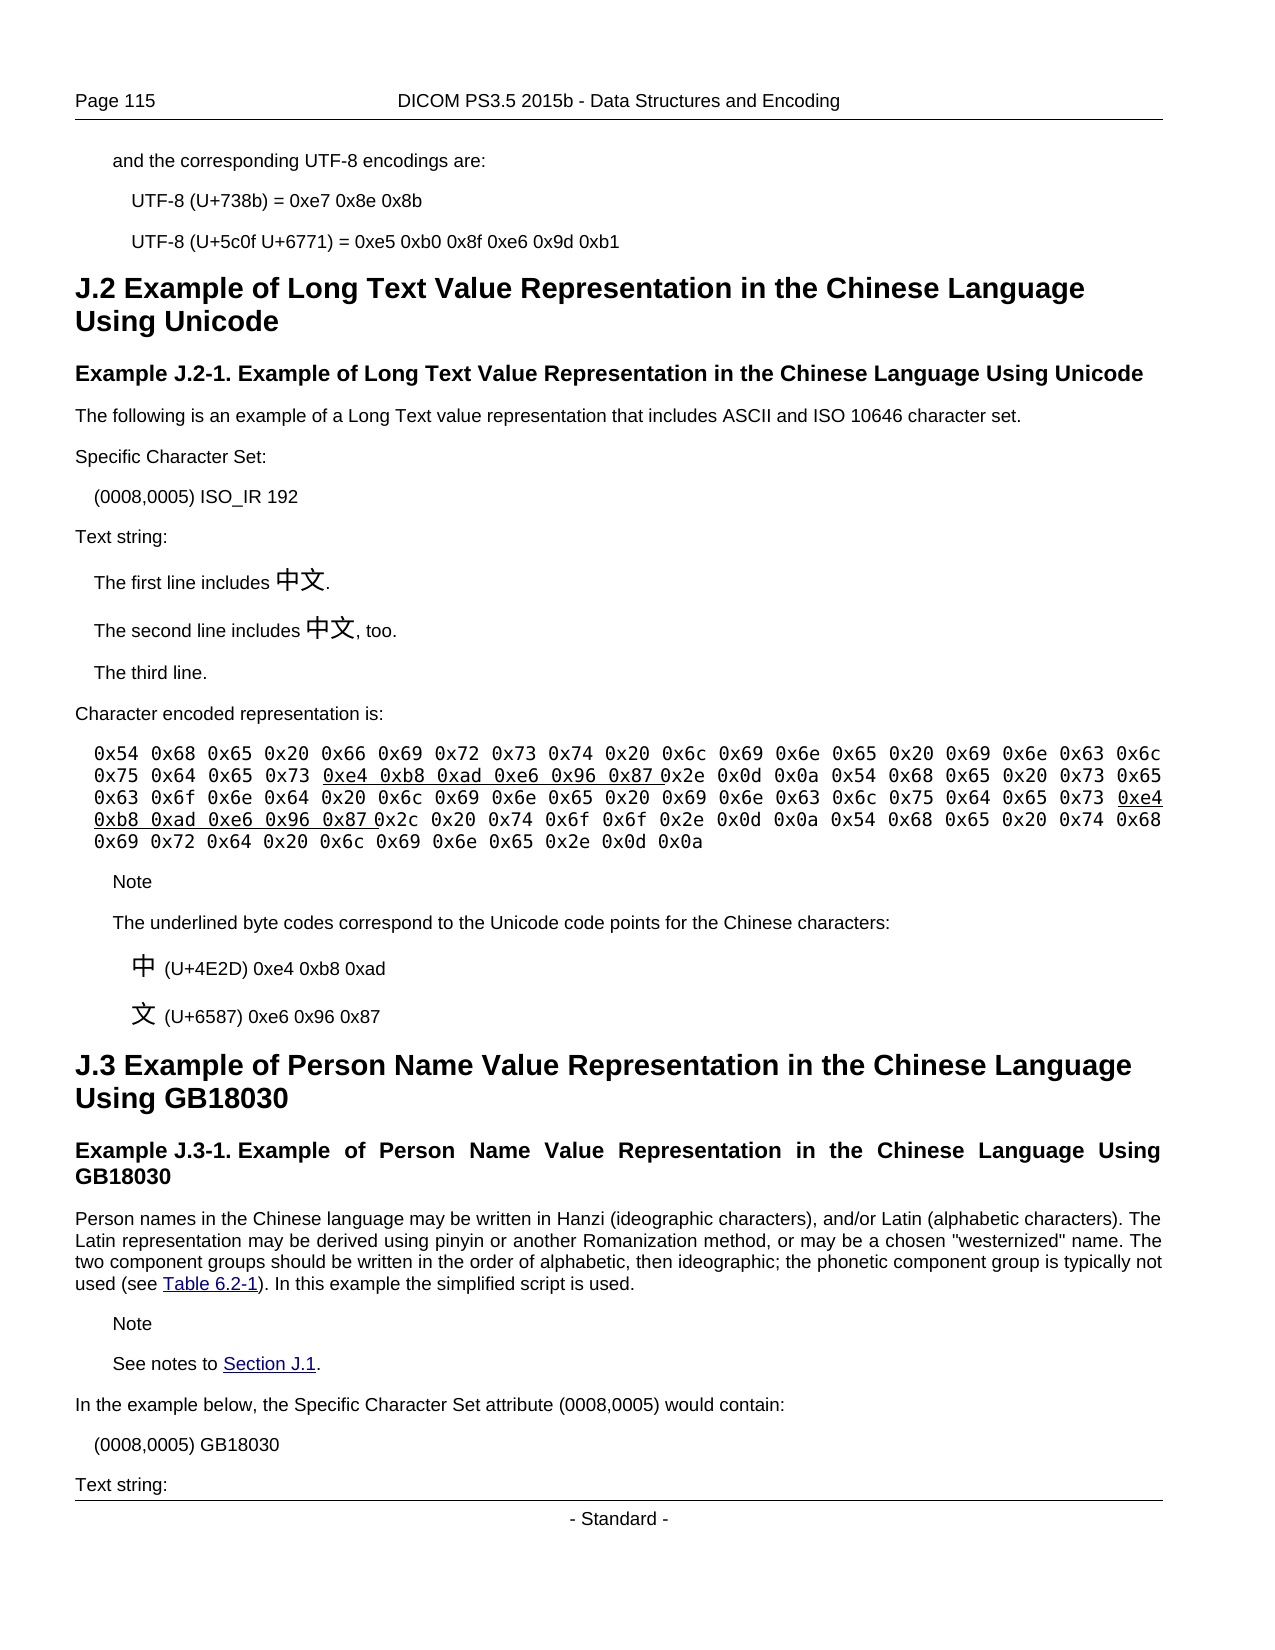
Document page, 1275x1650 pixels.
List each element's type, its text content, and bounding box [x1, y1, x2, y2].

text (0008,0005) GB18030 [94, 1434, 1162, 1455]
text (0008,0005) ISO_IR 192 [94, 486, 1162, 507]
text See notes to Section J.1. [112, 1353, 1125, 1375]
text Specific Character Set: [75, 445, 1162, 467]
text Note [112, 871, 1125, 893]
text The third line. [94, 662, 1162, 684]
text UTF-8 (U+5c0f U+6771) = 0xe5 0xb0 0x8f 0xe6 0x9d 0xb1 [131, 231, 1125, 252]
text Character encoded representation is: [75, 702, 1162, 724]
text UTF-8 (U+738b) = 0xe7 0x8e 0x8b [131, 190, 1125, 212]
text 0x54 0x68 0x65 0x20 0x66 0x69 0x72 0x73 0x74 0x20 0x6c 0x69 0x6e 0x65 0x20 0x69 0x6e 0x63 0x6c 0x75 0x64 0x65 0x73 0xe4 0xb8 0xad 0xe6 0x96 0x87 0x2e 0x0d 0x0a 0x54 0x68 0x65 0x20 0x73 0x65 0x63 0x6f 0x6e 0x64 0x20 0x6c 0x69 0x6e 0x65 0x20 0x69 0x6e 0x63 0x6c 0x75 0x64 0x65 0x73 0xe4 0xb8 0xad 0xe6 0x96 0x87 0x2c 0x20 0x74 0x6f 0x6f 0x2e 0x0d 0x0a 0x54 0x68 0x65 0x20 0x74 0x68 0x69 0x72 0x64 0x20 0x6c 0x69 0x6e 0x65 0x2e 0x0d 0x0a [94, 743, 1162, 853]
text Note [112, 1313, 1125, 1334]
text J.3 Example of Person Name Value Representation in the Chinese Language Using GB18030 [75, 1048, 1162, 1115]
text Person names in the Chinese language may be written in Hanzi (ideographic characters), and/or Latin (alphabetic characters). The Latin representation may be derived using pinyin or another Romanization method, or may be a chosen "westernized" name. The two component groups should be written in the order of alphabetic, then ideographic; the phonetic component group is typically not used (see Table 6.2-1). In this example the simplified script is used. [75, 1208, 1162, 1294]
text 中 (U+4E2D) 0xe4 0xb8 0xad [131, 952, 1125, 981]
text J.2 Example of Long Text Value Representation in the Chinese Language Using Unicode [75, 271, 1162, 338]
text In the example below, the Specific Character Set attribute (0008,0005) would contain: [75, 1393, 1162, 1415]
text Text string: [75, 1474, 1162, 1496]
text 文 (U+6587) 0xe6 0x96 0x87 [131, 1000, 1125, 1029]
text and the corresponding UTF-8 encodings are: [112, 150, 1125, 172]
text Example J.3-1. Example of Person Name Value Representation in the Chinese Language Using GB18030 [75, 1137, 1162, 1189]
text The first line includes 中文. [94, 566, 1162, 596]
text The underlined byte codes correspond to the Unicode code points for the Chinese characters: [112, 912, 1125, 933]
text Text string: [75, 526, 1162, 548]
text The second line includes 中文, too. [94, 614, 1162, 643]
text Example J.2-1. Example of Long Text Value Representation in the Chinese Language Using Unicode [75, 361, 1162, 386]
text The following is an example of a Long Text value representation that includes ASCII and ISO 10646 character set. [75, 405, 1162, 427]
